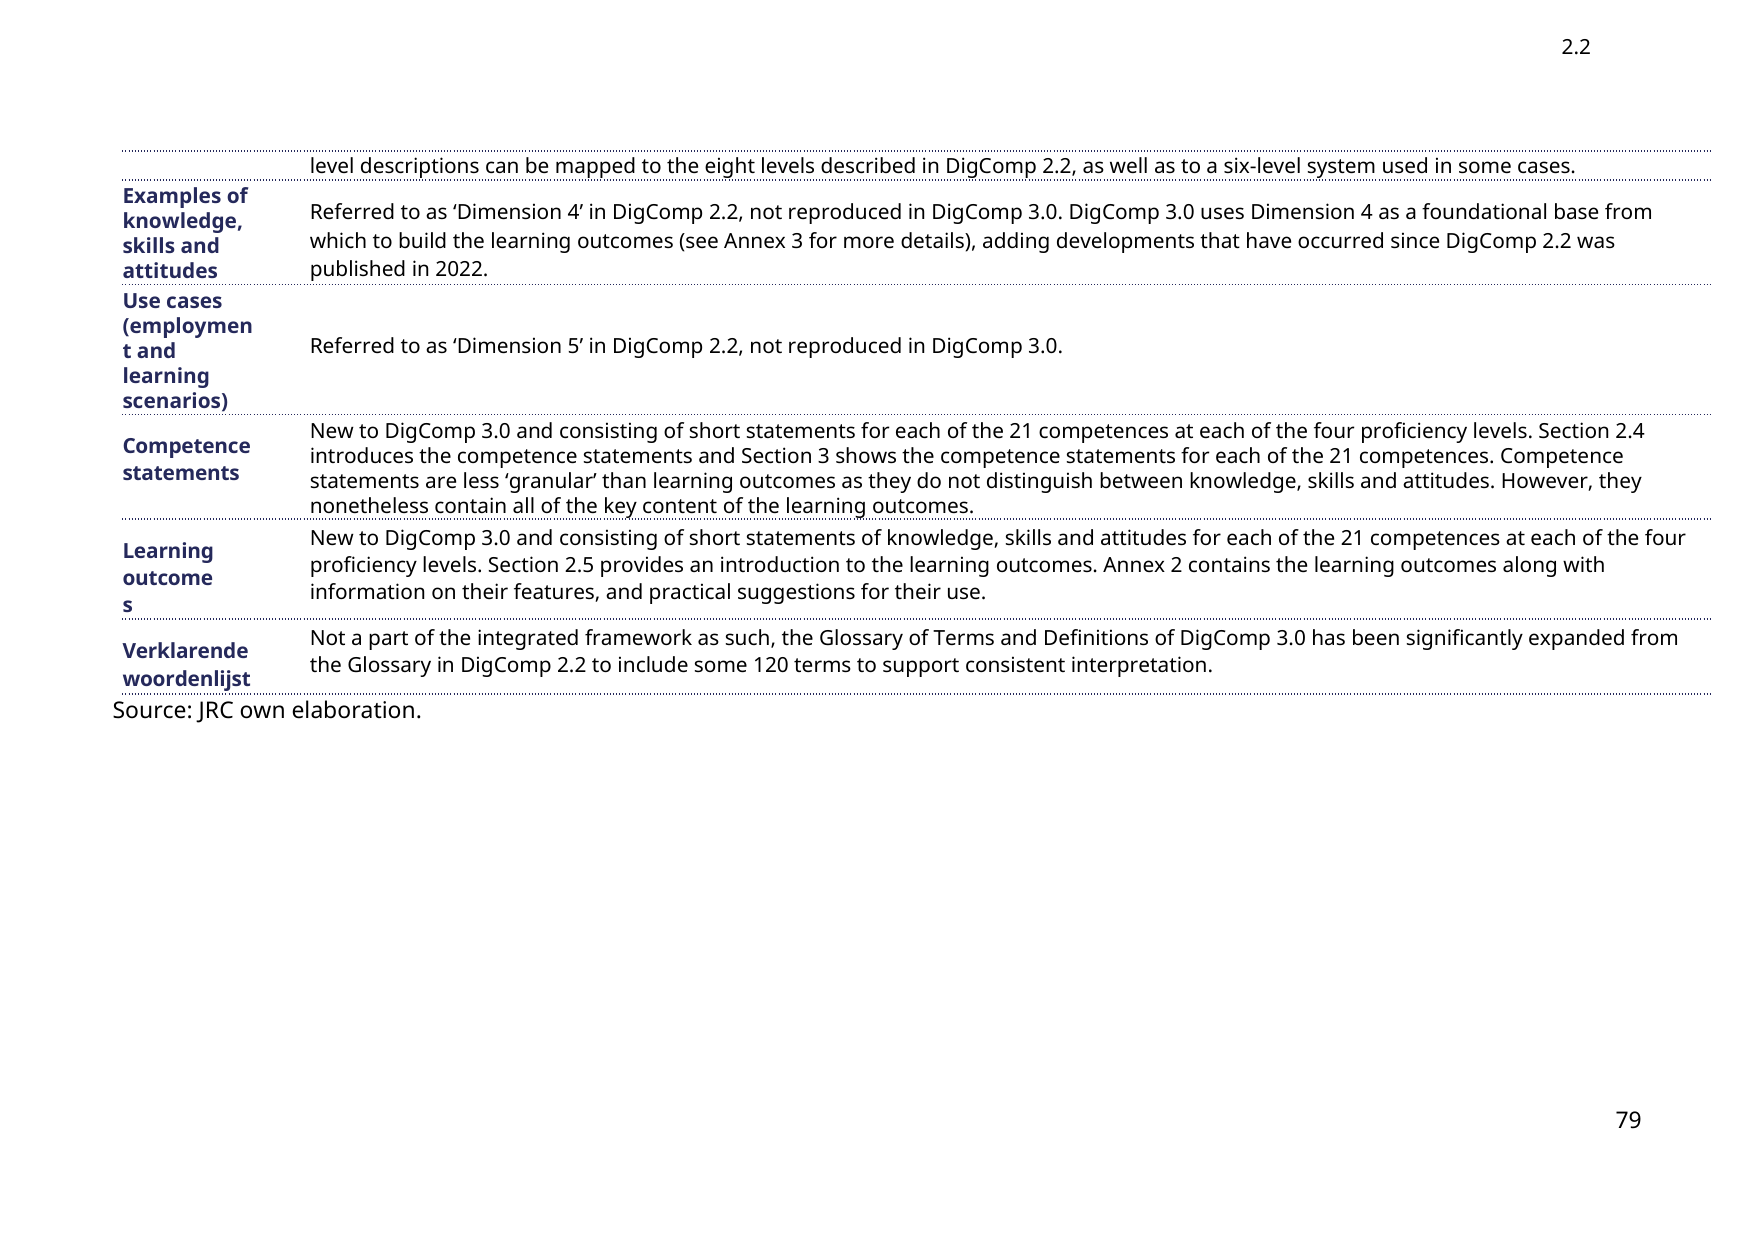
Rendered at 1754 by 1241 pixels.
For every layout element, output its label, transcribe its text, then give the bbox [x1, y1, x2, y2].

table_cell [122, 150, 301, 179]
table_cell Learning outcomes [122, 518, 301, 618]
table_cell Verklarende woordenlijst [122, 618, 301, 693]
table_cell New to DigComp 3.0 and consisting of short statements for each of the 21 competences at each of the four proficiency levels. Section 2.4 introduces the competence statements and Section 3 shows the competence statements for each of the 21 competences. Competence statements are less ‘granular’ than learning outcomes as they do not distinguish between knowledge, skills and attitudes. However, they nonetheless contain all of the key content of the learning outcomes. [301, 414, 1711, 518]
table_cell Referred to as ‘Dimension 5’ in DigComp 2.2, not reproduced in DigComp 3.0. [301, 284, 1711, 413]
table_cell Use cases (employment and learning scenarios) [122, 284, 301, 413]
table_cell level descriptions can be mapped to the eight levels described in DigComp 2.2, as well as to a six-level system used in some cases. [301, 150, 1711, 179]
table_cell Examples of knowledge, skills and attitudes [122, 179, 301, 284]
table_cell Referred to as ‘Dimension 4’ in DigComp 2.2, not reproduced in DigComp 3.0. DigComp 3.0 uses Dimension 4 as a foundational base from which to build the learning outcomes (see Annex 3 for more details), adding developments that have occurred since DigComp 2.2 was published in 2022. [301, 179, 1711, 284]
table_cell Competence statements [122, 414, 301, 518]
table_cell Not a part of the integrated framework as such, the Glossary of Terms and Definitions of DigComp 3.0 has been significantly expanded from the Glossary in DigComp 2.2 to include some 120 terms to support consistent interpretation. [301, 618, 1711, 693]
text Source: JRC own elaboration. [112, 694, 1641, 726]
table_cell New to DigComp 3.0 and consisting of short statements of knowledge, skills and attitudes for each of the 21 competences at each of the four proficiency levels. Section 2.5 provides an introduction to the learning outcomes. Annex 2 contains the learning outcomes along with information on their features, and practical suggestions for their use. [301, 518, 1711, 618]
